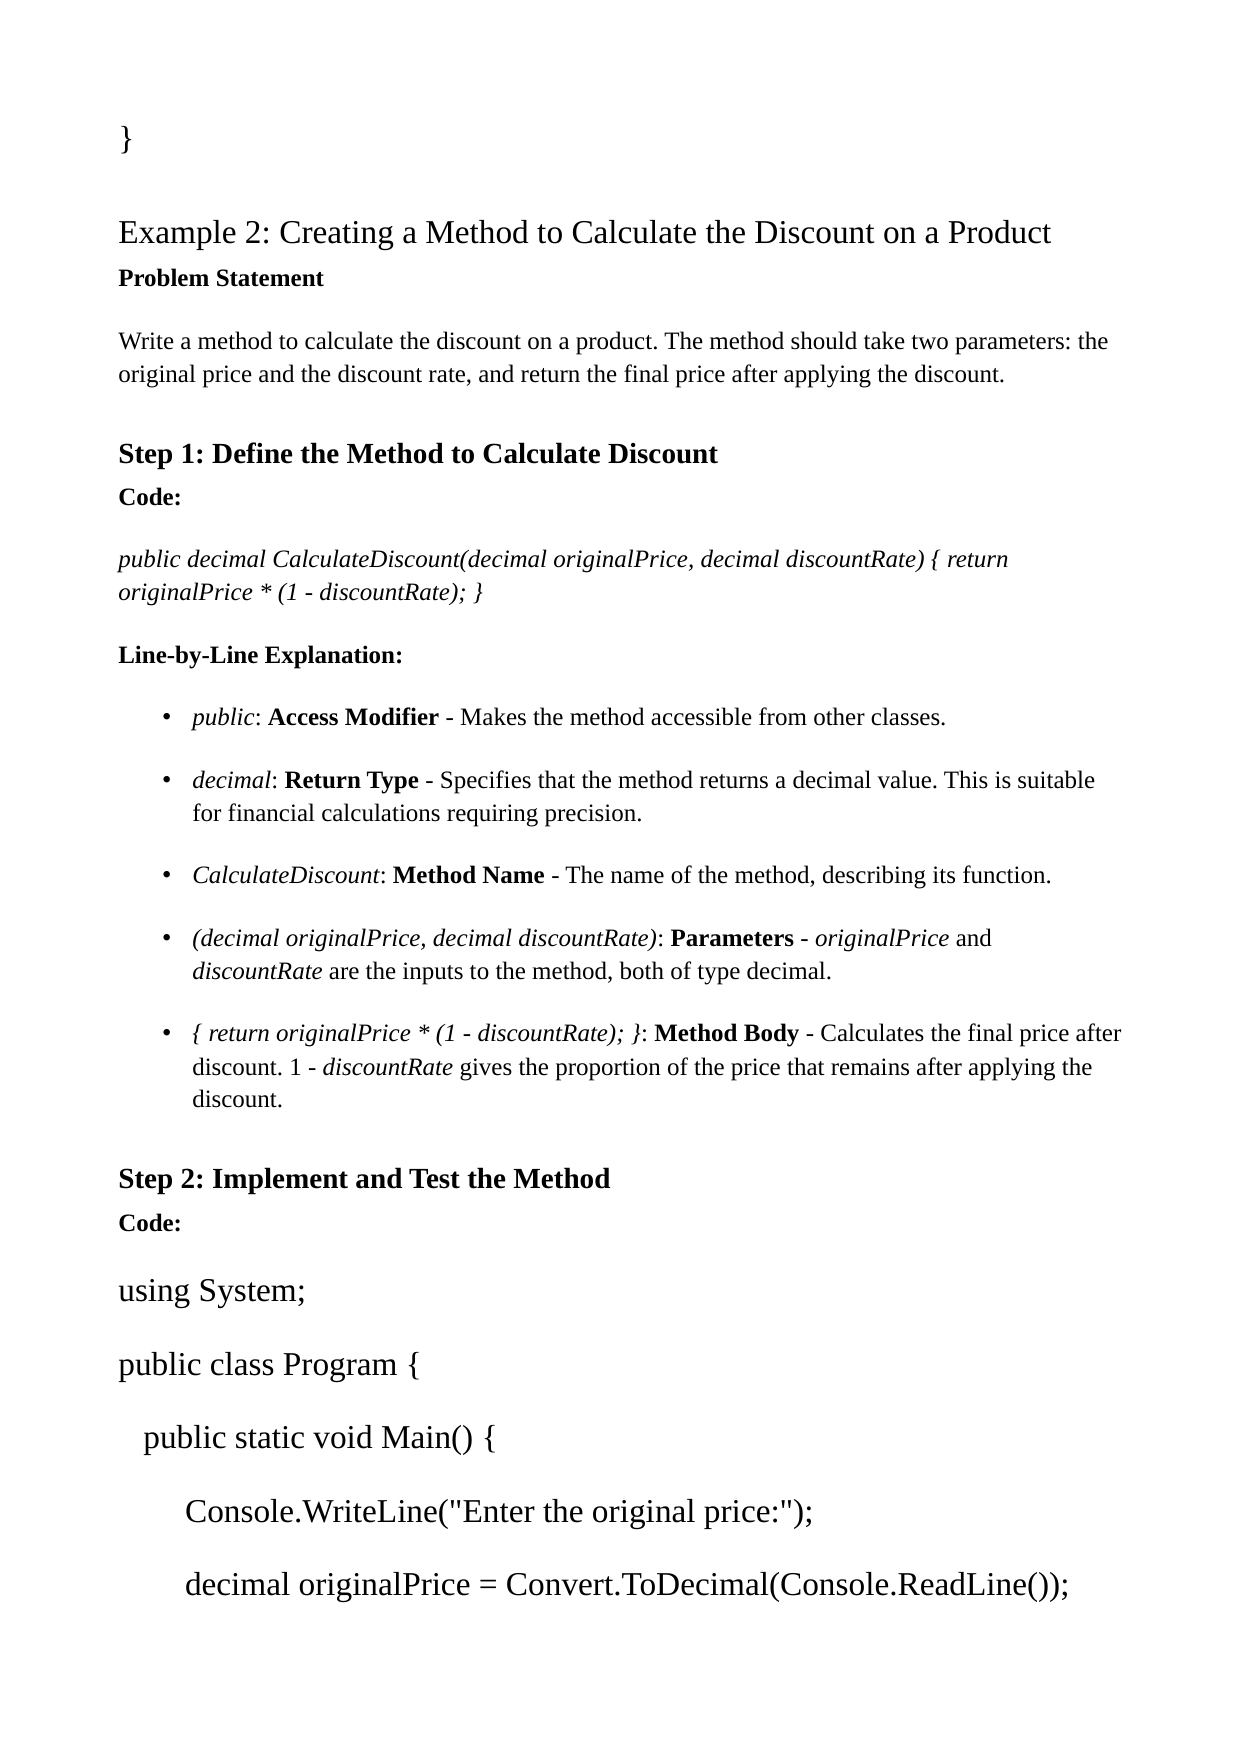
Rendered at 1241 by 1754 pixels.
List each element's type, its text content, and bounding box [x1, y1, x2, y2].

text decimal originalPrice = Convert.ToDecimal(Console.ReadLine()); [118, 1564, 1122, 1603]
list decimal: Return Type - Specifies that the method returns a decimal value. This is suitable for financial calculations requiring precision. [162, 765, 1122, 827]
subtitle Step 2: Implement and Test the Method [118, 1162, 1122, 1195]
list public: Access Modifier - Makes the method accessible from other classes. [162, 702, 1122, 731]
text } [118, 118, 1122, 156]
text using System; [118, 1270, 1122, 1308]
list (decimal originalPrice, decimal discountRate): Parameters - originalPrice and discountRate are the inputs to the method, both of type decimal. [162, 923, 1122, 985]
text Write a method to calculate the discount on a product. The method should take two parameters: the original price and the discount rate, and return the final price after applying the discount. [118, 326, 1122, 388]
list { return originalPrice * (1 - discountRate); }: Method Body - Calculates the final price after discount. 1 - discountRate gives the proportion of the price that remains after applying the discount. [162, 1018, 1122, 1113]
text public static void Main() { [118, 1417, 1122, 1456]
text Code: [118, 482, 1122, 511]
text Problem Statement [118, 263, 1122, 292]
text Code: [118, 1208, 1122, 1236]
text Line-by-Line Explanation: [118, 640, 1122, 669]
text public decimal CalculateDiscount(decimal originalPrice, decimal discountRate) { return originalPrice * (1 - discountRate); } [118, 544, 1122, 606]
text public class Program { [118, 1344, 1122, 1382]
list CalculateDiscount: Method Name - The name of the method, describing its function. [162, 861, 1122, 889]
text Console.WriteLine("Enter the original price:"); [118, 1491, 1122, 1529]
subtitle Step 1: Define the Method to Calculate Discount [118, 436, 1122, 469]
subtitle Example 2: Creating a Method to Calculate the Discount on a Product [118, 212, 1122, 251]
